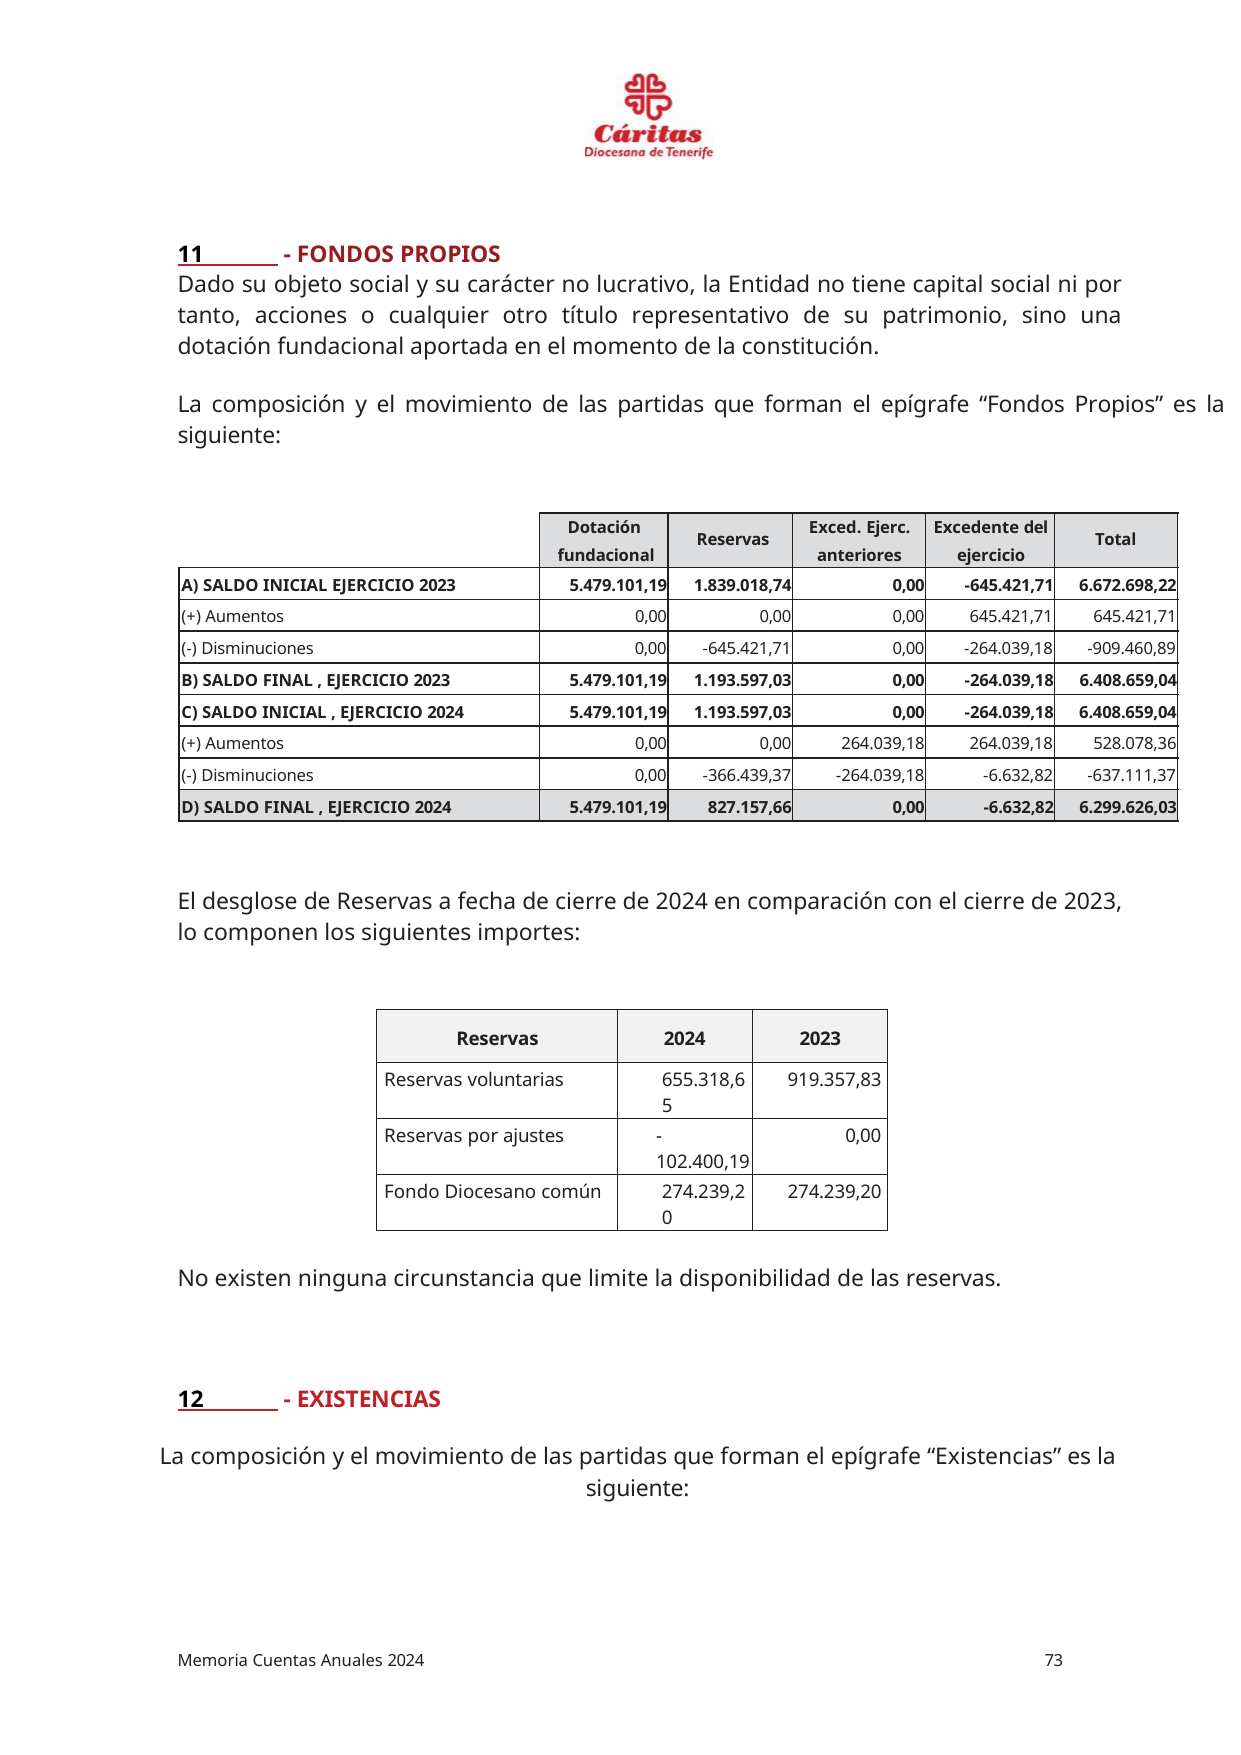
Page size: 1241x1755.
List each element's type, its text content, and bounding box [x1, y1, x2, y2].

table_cell Fondo Diocesano común [377, 1175, 617, 1229]
table_cell 264.039,18 [926, 727, 1054, 757]
table_cell 6.408.659,04 [1055, 695, 1177, 725]
list - EXISTENCIAS [177, 1382, 1226, 1414]
table_cell (-) Disminuciones [180, 759, 539, 789]
table_cell 0,00 [793, 790, 925, 820]
table_cell 645.421,71 [926, 600, 1054, 630]
table_cell -366.439,37 [669, 759, 792, 789]
table_cell 0,00 [540, 759, 667, 789]
table_cell 1.193.597,03 [669, 695, 792, 725]
table_cell 0,00 [793, 568, 925, 598]
table_cell 528.078,36 [1055, 727, 1177, 757]
text La composición y el movimiento de las partidas que forman el epígrafe “Fondos Propios” es la siguiente: [177, 388, 1226, 450]
table_cell B) SALDO FINAL , EJERCICIO 2023 [180, 664, 539, 694]
table_cell Reservas por ajustes [377, 1119, 617, 1174]
text La composición y el movimiento de las partidas que forman el epígrafe “Existencias” es la siguiente: [133, 1440, 1142, 1503]
text Dado su objeto social y su carácter no lucrativo, la Entidad no tiene capital social ni por tanto, acciones o cualquier otro título representativo de su patrimonio, sino una dotación fundacional aportada en el momento de la constitución. [177, 268, 1123, 361]
table_cell 274.239,20 [753, 1175, 887, 1229]
table_cell 6.672.698,22 [1055, 568, 1177, 598]
table_cell 0,00 [793, 632, 925, 662]
text El desglose de Reservas a fecha de cierre de 2024 en comparación con el cierre de 2023, lo componen los siguientes importes: [177, 884, 1123, 947]
table_cell -6.632,82 [926, 759, 1054, 789]
table_cell -645.421,71 [926, 568, 1054, 598]
table_cell -264.039,18 [793, 759, 925, 789]
table_header Excedente del ejercicio [926, 514, 1054, 567]
table_cell 274.239,20 [618, 1175, 752, 1229]
table_header Reservas [669, 514, 792, 567]
table_cell C) SALDO INICIAL , EJERCICIO 2024 [180, 695, 539, 725]
table_cell 0,00 [793, 695, 925, 725]
table_cell A) SALDO INICIAL EJERCICIO 2023 [180, 568, 539, 598]
table_cell 645.421,71 [1055, 600, 1177, 630]
table_cell -637.111,37 [1055, 759, 1177, 789]
table_cell (-) Disminuciones [180, 632, 539, 662]
text No existen ninguna circunstancia que limite la disponibilidad de las reservas. [177, 1262, 1226, 1293]
table_cell (+) Aumentos [180, 600, 539, 630]
table_cell 6.408.659,04 [1055, 664, 1177, 694]
table_header 2023 [753, 1010, 887, 1062]
table_cell -102.400,19 [618, 1119, 752, 1174]
table_header Reservas [377, 1010, 617, 1062]
table_cell -264.039,18 [926, 632, 1054, 662]
table_header Exced. Ejerc. anteriores [793, 514, 925, 567]
table_cell 1.193.597,03 [669, 664, 792, 694]
table_cell Reservas voluntarias [377, 1063, 617, 1118]
table_cell 5.479.101,19 [540, 568, 667, 598]
table_cell 0,00 [793, 600, 925, 630]
table_header Total [1055, 514, 1177, 567]
table_header 2024 [618, 1010, 752, 1062]
table_header Dotación fundacional [540, 514, 667, 567]
table_cell -264.039,18 [926, 695, 1054, 725]
table_cell 1.839.018,74 [669, 568, 792, 598]
table_cell D) SALDO FINAL , EJERCICIO 2024 [180, 790, 539, 820]
table_cell 5.479.101,19 [540, 695, 667, 725]
table_cell 0,00 [540, 600, 667, 630]
table_cell (+) Aumentos [180, 727, 539, 757]
table_cell 919.357,83 [753, 1063, 887, 1118]
table_cell -6.632,82 [926, 790, 1054, 820]
table_cell -645.421,71 [669, 632, 792, 662]
table_cell 827.157,66 [669, 790, 792, 820]
table_cell 264.039,18 [793, 727, 925, 757]
table_cell 0,00 [540, 727, 667, 757]
table_cell 655.318,65 [618, 1063, 752, 1118]
table_cell 6.299.626,03 [1055, 790, 1177, 820]
table_cell 5.479.101,19 [540, 664, 667, 694]
table_cell -264.039,18 [926, 664, 1054, 694]
table_header [179, 512, 539, 567]
table_cell 0,00 [669, 600, 792, 630]
table_cell 5.479.101,19 [540, 790, 667, 820]
table_cell 0,00 [540, 632, 667, 662]
table_cell 0,00 [753, 1119, 887, 1174]
table_cell 0,00 [793, 664, 925, 694]
list - FONDOS PROPIOS [177, 241, 1226, 268]
table_cell 0,00 [669, 727, 792, 757]
table_cell -909.460,89 [1055, 632, 1177, 662]
